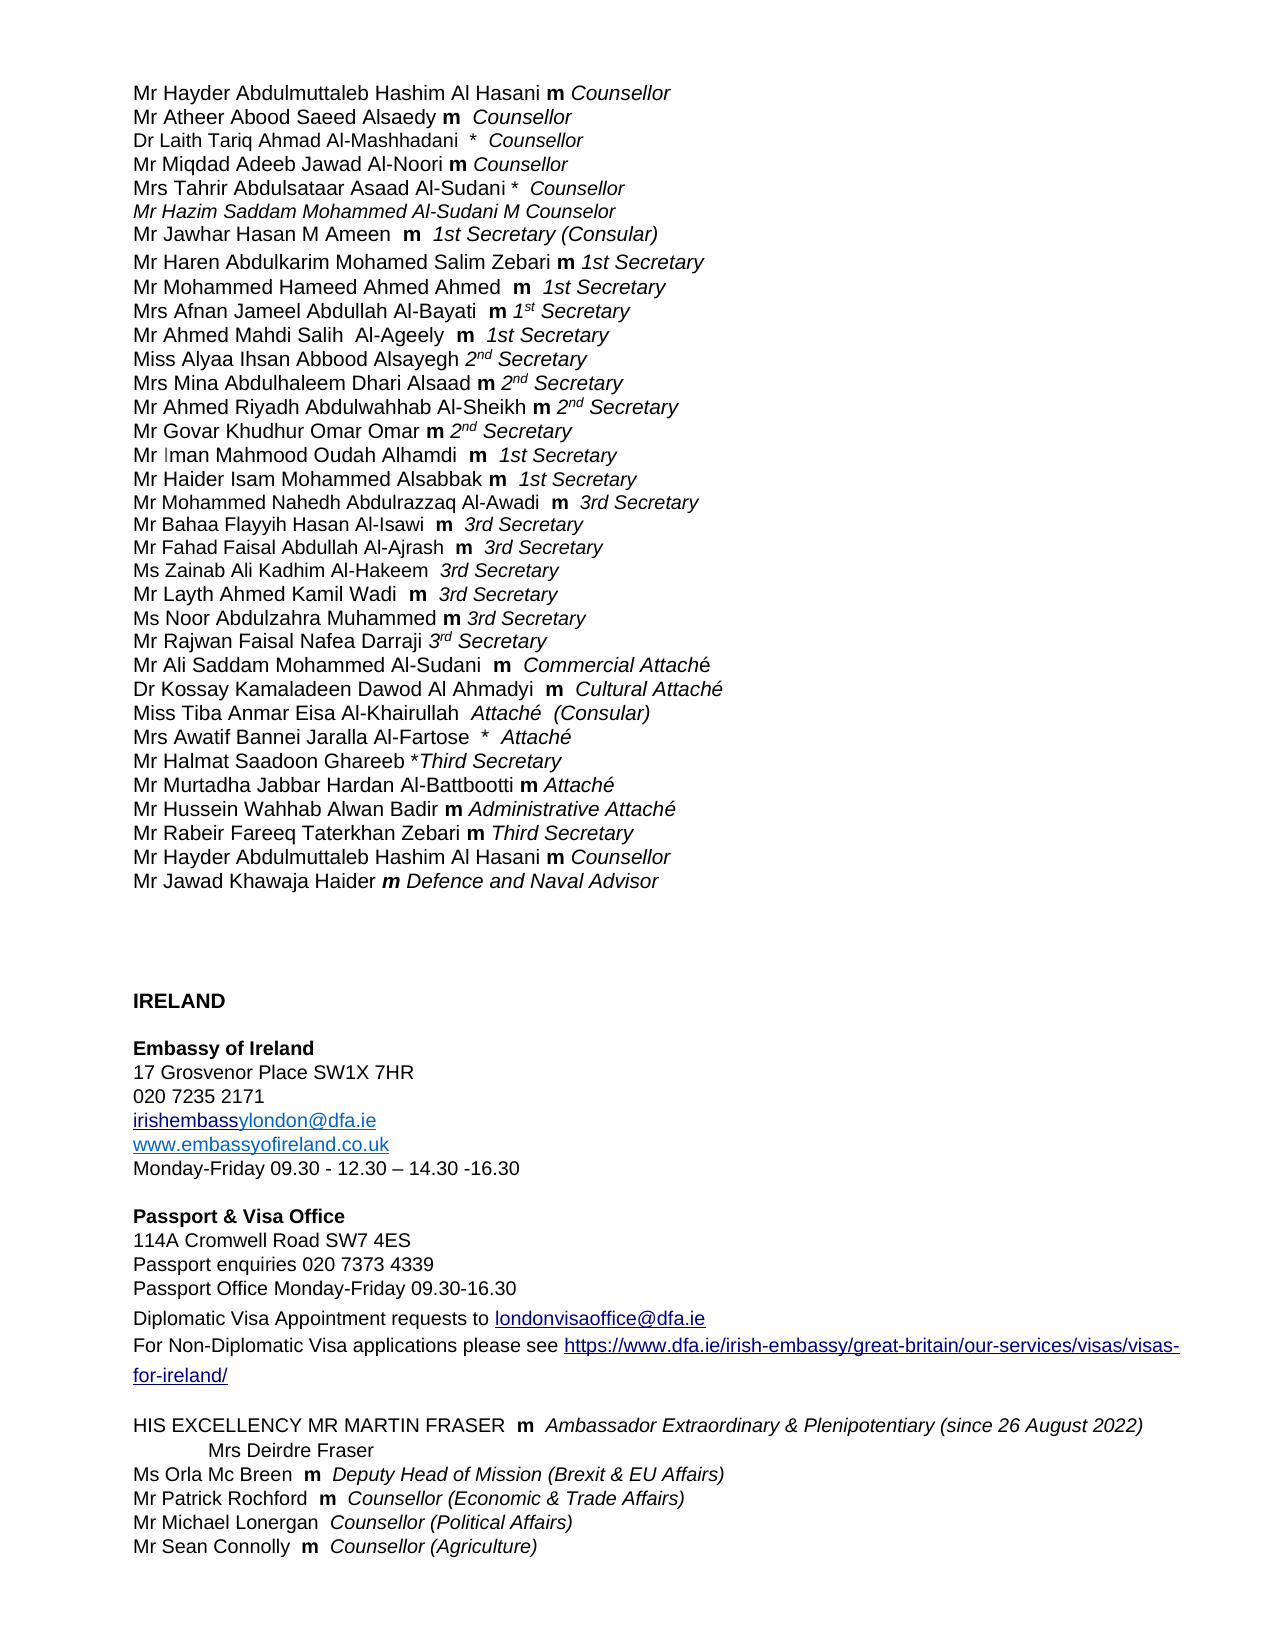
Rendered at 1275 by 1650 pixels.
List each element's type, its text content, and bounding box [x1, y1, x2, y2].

text www.embassyofireland.co.uk [133, 1133, 1181, 1156]
text Mrs Mina Abdulhaleem Dhari Alsaad m 2nd Secretary [133, 371, 1181, 395]
text 114A Cromwell Road SW7 4ES [133, 1229, 1181, 1252]
text Mr Layth Ahmed Kamil Wadi m 3rd Secretary [133, 581, 1181, 605]
text Mr Mohammed Hameed Ahmed Ahmed m 1st Secretary [133, 275, 1181, 299]
subtitle Mr Jawad Khawaja Haider m Defence and Naval Advisor [133, 869, 1181, 893]
text Mr Iman Mahmood Oudah Alhamdi m 1st Secretary [133, 443, 1181, 467]
text Ms Noor Abdulzahra Muhammed m 3rd Secretary [133, 605, 1181, 629]
text IRELAND [133, 989, 1181, 1013]
text Monday-Friday 09.30 - 12.30 – 14.30 -16.30 [133, 1157, 1181, 1179]
text Passport & Visa Office [133, 1205, 1181, 1228]
text Mr Haren Abdulkarim Mohamed Salim Zebari m 1st Secretary [133, 246, 1181, 275]
subtitle Mr Jawhar Hasan M Ameen m 1st Secretary (Consular) [133, 222, 1181, 246]
text Mr Haider Isam Mohammed Alsabbak m 1st Secretary [133, 467, 1181, 491]
text Mr Bahaa Flayyih Hasan Al-Isawi m 3rd Secretary [133, 513, 1181, 536]
text Mrs Tahrir Abdulsataar Asaad Al-Sudani * Counsellor [133, 176, 1181, 199]
text Mr Mohammed Nahedh Abdulrazzaq Al-Awadi m 3rd Secretary [133, 491, 1181, 513]
text Mr Atheer Abood Saeed Alsaedy m Counsellor [133, 105, 1181, 129]
text Mr Sean Connolly m Counsellor (Agriculture) [133, 1535, 1181, 1557]
text Mr Michael Lonergan Counsellor (Political Affairs) [133, 1511, 1181, 1533]
subtitle Mrs Awatif Bannei Jaralla Al-Fartose * Attaché [133, 725, 1181, 749]
text Ms Zainab Ali Kadhim Al-Hakeem 3rd Secretary [133, 559, 1181, 581]
subtitle Mr Murtadha Jabbar Hardan Al-Battbootti m Attaché [133, 773, 1181, 797]
text HIS EXCELLENCY MR MARTIN FRASER m Ambassador Extraordinary & Plenipotentiary (since 26 August 2022) [133, 1414, 1181, 1437]
text Mr Rajwan Faisal Nafea Darraji 3rd Secretary [133, 629, 1181, 653]
text Mr Hazim Saddam Mohammed Al-Sudani M Counselor [133, 199, 1181, 222]
text Dr Kossay Kamaladeen Dawod Al Ahmadyi m Cultural Attaché [133, 677, 1181, 701]
text Mr Fahad Faisal Abdullah Al-Ajrash m 3rd Secretary [133, 536, 1181, 559]
text Mr Miqdad Adeeb Jawad Al-Noori m Counsellor [133, 152, 1181, 176]
text irishembassylondon@dfa.ie [133, 1109, 1181, 1131]
text Mr Ali Saddam Mohammed Al-Sudani m Commercial Attaché [133, 653, 1181, 677]
text Passport Office Monday-Friday 09.30-16.30 [133, 1277, 1181, 1300]
text Mr Govar Khudhur Omar Omar m 2nd Secretary [133, 419, 1181, 443]
text Mr Patrick Rochford m Counsellor (Economic & Trade Affairs) [133, 1487, 1181, 1509]
text 17 Grosvenor Place SW1X 7HR [133, 1061, 1181, 1083]
text Ms Orla Mc Breen m Deputy Head of Mission (Brexit & EU Affairs) [133, 1462, 1181, 1485]
text Miss Alyaa Ihsan Abbood Alsayegh 2nd Secretary [133, 347, 1181, 371]
subtitle Mr Halmat Saadoon Ghareeb *Third Secretary [133, 749, 1181, 773]
text Passport enquiries 020 7373 4339 [133, 1253, 1181, 1276]
text Dr Laith Tariq Ahmad Al-Mashhadani * Counsellor [133, 129, 1181, 152]
subtitle Mr Hayder Abdulmuttaleb Hashim Al Hasani m Counsellor [133, 81, 1181, 105]
text Embassy of Ireland [133, 1037, 1181, 1059]
text Mr Ahmed Mahdi Salih Al-Ageely m 1st Secretary [133, 323, 1181, 347]
subtitle Miss Tiba Anmar Eisa Al-Khairullah Attaché (Consular) [133, 701, 1181, 725]
text Mr Ahmed Riyadh Abdulwahhab Al-Sheikh m 2nd Secretary [133, 395, 1181, 419]
text For Non-Diplomatic Visa applications please see https://www.dfa.ie/irish-embassy/great-britain/our-services/visas/visas-for-ireland/ [133, 1333, 1181, 1388]
text Mrs Deirdre Fraser [133, 1438, 1181, 1461]
subtitle Mr Rabeir Fareeq Taterkhan Zebari m Third Secretary [133, 821, 1181, 845]
text Diplomatic Visa Appointment requests to londonvisaoffice@dfa.ie [133, 1301, 1181, 1332]
text 020 7235 2171 [133, 1085, 1181, 1107]
text Mrs Afnan Jameel Abdullah Al-Bayati m 1st Secretary [133, 299, 1181, 323]
subtitle Mr Hayder Abdulmuttaleb Hashim Al Hasani m Counsellor [133, 845, 1181, 869]
subtitle Mr Hussein Wahhab Alwan Badir m Administrative Attaché [133, 797, 1181, 821]
